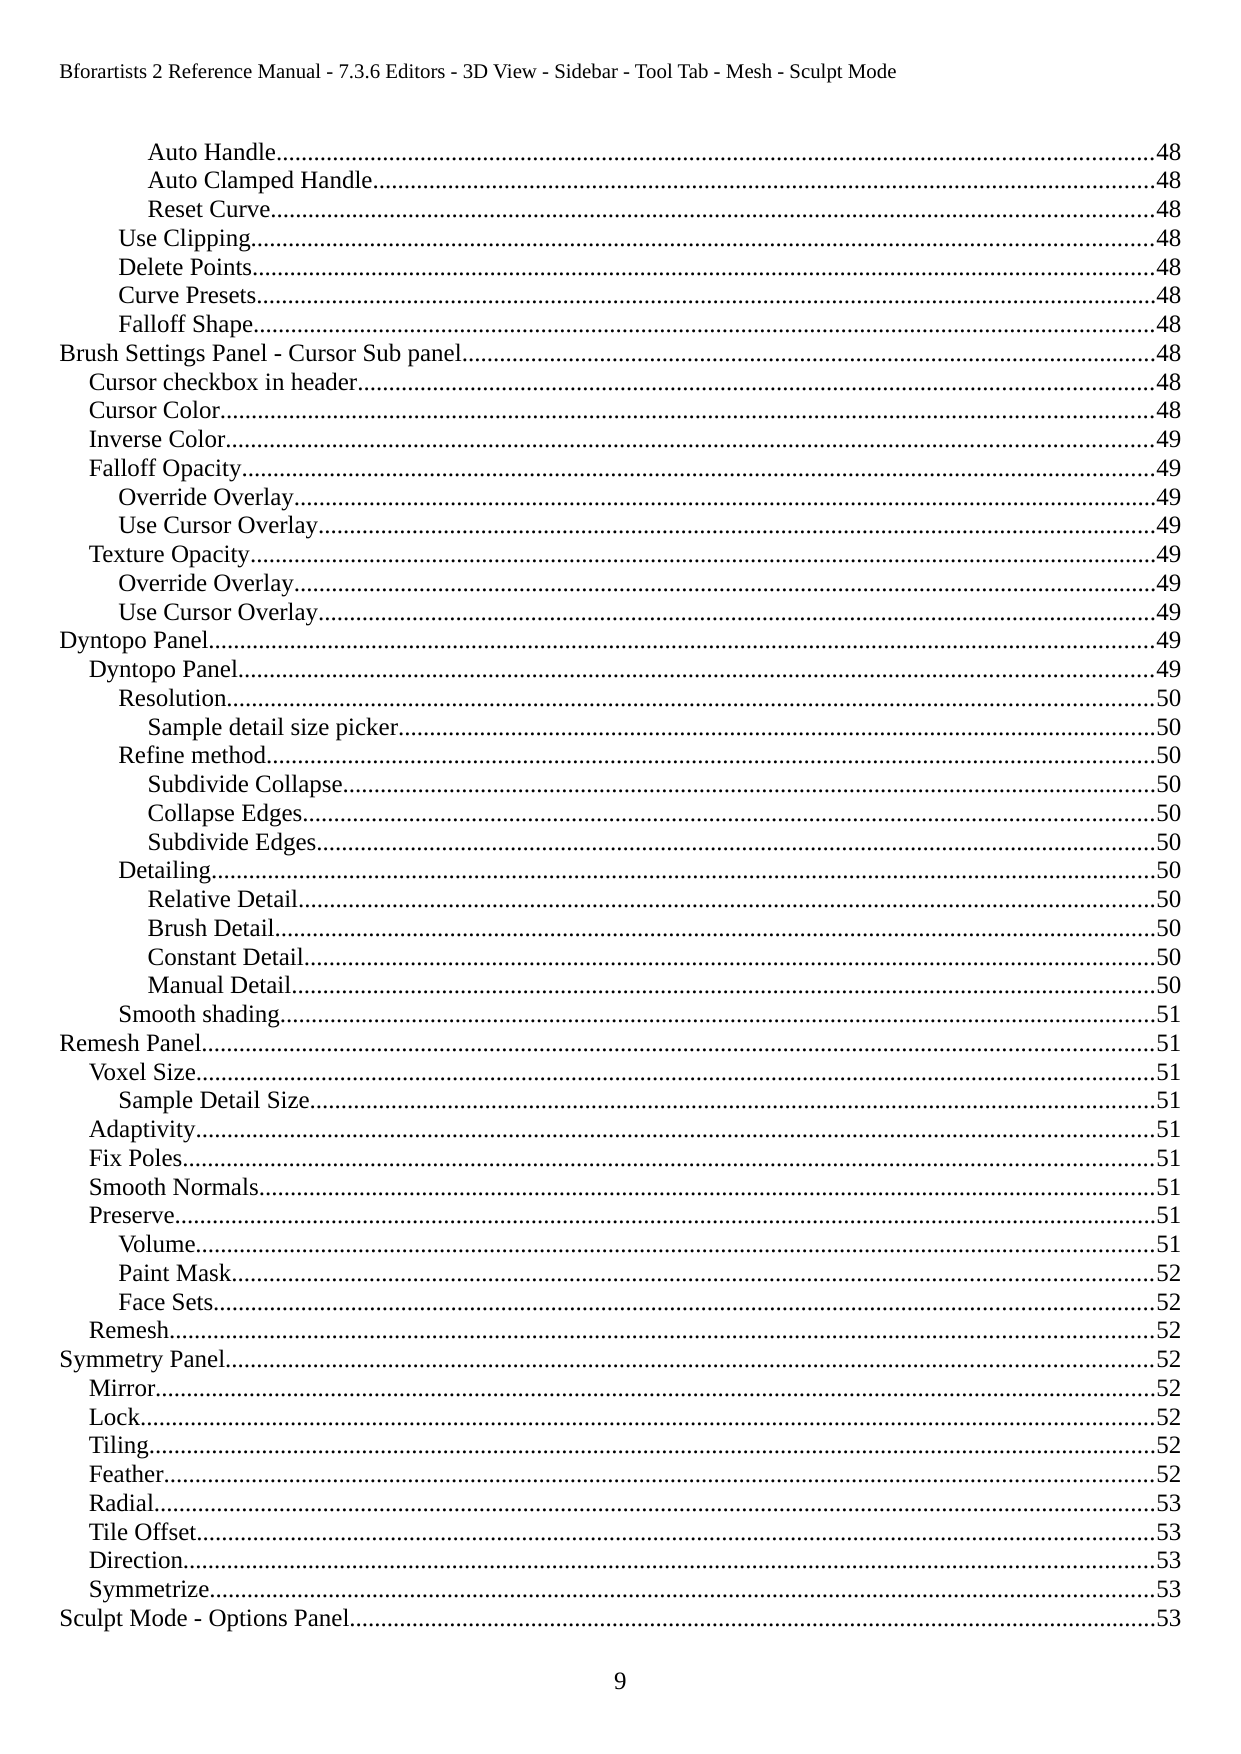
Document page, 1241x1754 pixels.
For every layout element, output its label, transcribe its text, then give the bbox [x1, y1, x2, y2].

text Use Cursor Overlay 49 [118, 510, 1181, 539]
text Cursor checkbox in header 48 [88, 367, 1181, 395]
text Subdivide Collapse 50 [147, 769, 1181, 798]
text Use Clipping 48 [118, 223, 1181, 252]
text Detailing 50 [118, 855, 1181, 884]
text Brush Detail 50 [147, 913, 1181, 942]
text Mirror 52 [88, 1373, 1181, 1402]
text Override Overlay 49 [118, 568, 1181, 597]
text Texture Opacity 49 [88, 539, 1181, 568]
text Manual Detail 50 [147, 970, 1181, 999]
text Refine method 50 [118, 740, 1181, 769]
text Reset Curve 48 [147, 194, 1181, 223]
text Dyntopo Panel 49 [88, 654, 1181, 683]
text Remesh Panel 51 [59, 1028, 1181, 1057]
text Curve Presets 48 [118, 280, 1181, 309]
text Adaptivity 51 [88, 1114, 1181, 1143]
text Symmetrize 53 [88, 1574, 1181, 1603]
text Symmetry Panel 52 [59, 1344, 1181, 1373]
text Feather 52 [88, 1459, 1181, 1488]
text Override Overlay 49 [118, 482, 1181, 510]
text Sample detail size picker 50 [147, 712, 1181, 740]
text Cursor Color 48 [88, 395, 1181, 424]
text Remesh 52 [88, 1315, 1181, 1344]
text Dyntopo Panel 49 [59, 625, 1181, 654]
text Constant Detail 50 [147, 942, 1181, 970]
text Brush Settings Panel - Cursor Sub panel 48 [59, 338, 1181, 367]
text Sculpt Mode - Options Panel 53 [59, 1603, 1181, 1632]
text Fix Poles 51 [88, 1143, 1181, 1172]
text Smooth shading 51 [118, 999, 1181, 1028]
text Relative Detail 50 [147, 884, 1181, 913]
text Collapse Edges 50 [147, 798, 1181, 827]
text Preserve 51 [88, 1200, 1181, 1229]
text Paint Mask 52 [118, 1258, 1181, 1287]
text Lock 52 [88, 1402, 1181, 1430]
text Direction 53 [88, 1545, 1181, 1574]
text Tile Offset 53 [88, 1517, 1181, 1545]
text Smooth Normals 51 [88, 1172, 1181, 1200]
text Auto Handle 48 [147, 137, 1181, 165]
text Subdivide Edges 50 [147, 827, 1181, 855]
text Auto Clamped Handle 48 [147, 165, 1181, 194]
text Volume 51 [118, 1229, 1181, 1258]
text Sample Detail Size 51 [118, 1085, 1181, 1114]
text Resolution 50 [118, 683, 1181, 712]
text Use Cursor Overlay 49 [118, 597, 1181, 625]
text Face Sets 52 [118, 1287, 1181, 1315]
text Falloff Shape 48 [118, 309, 1181, 338]
text Delete Points 48 [118, 252, 1181, 280]
text Inverse Color 49 [88, 424, 1181, 453]
text Falloff Opacity 49 [88, 453, 1181, 482]
text Tiling 52 [88, 1430, 1181, 1459]
text Radial 53 [88, 1488, 1181, 1517]
text Voxel Size 51 [88, 1057, 1181, 1085]
